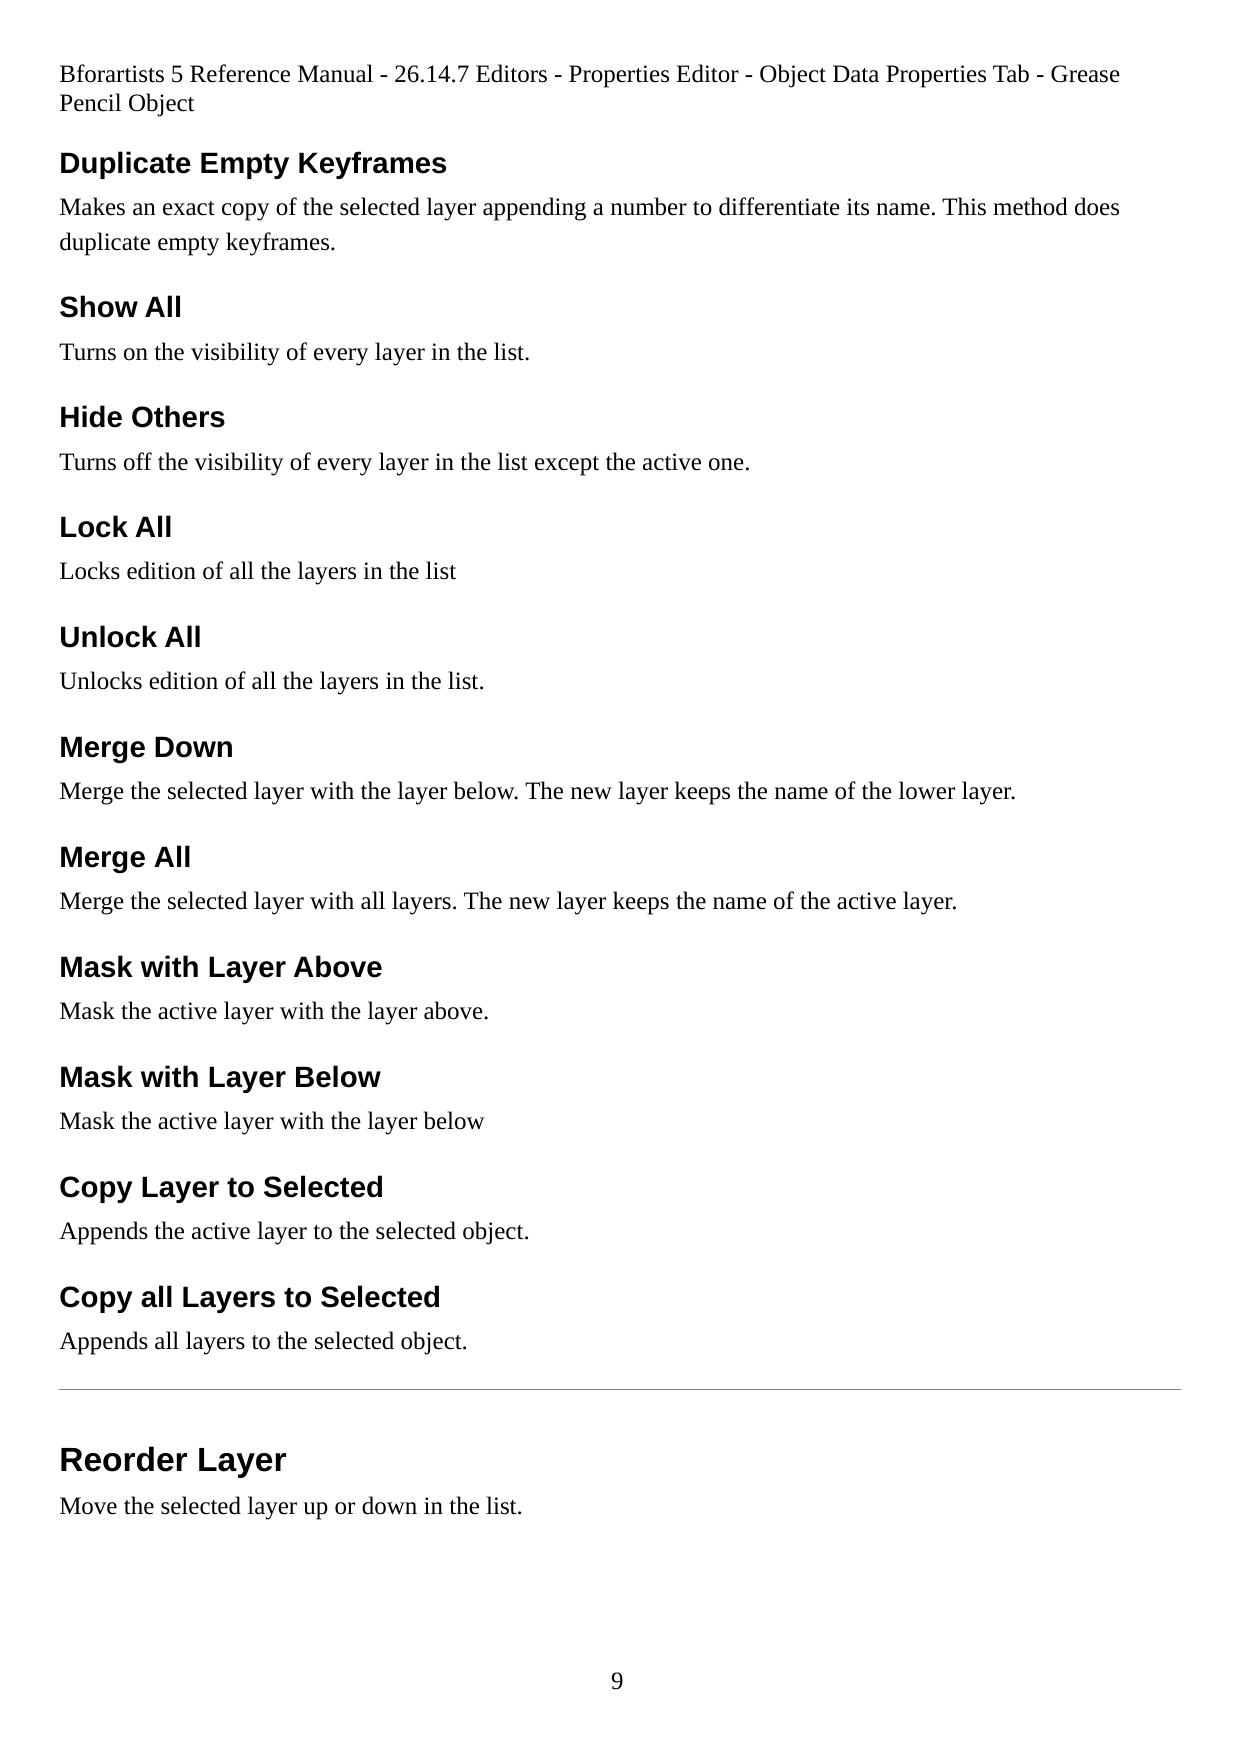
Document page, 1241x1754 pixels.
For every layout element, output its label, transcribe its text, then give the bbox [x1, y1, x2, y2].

text Turns on the visibility of every layer in the list. [59, 337, 1181, 365]
text Unlocks edition of all the layers in the list. [59, 666, 1181, 695]
subtitle Unlock All [59, 620, 1181, 654]
subtitle Lock All [59, 510, 1181, 544]
text Merge the selected layer with all layers. The new layer keeps the name of the active layer. [59, 886, 1181, 915]
subtitle Copy all Layers to Selected [59, 1279, 1181, 1313]
text Mask the active layer with the layer above. [59, 996, 1181, 1025]
subtitle Show All [59, 290, 1181, 324]
subtitle Merge All [59, 840, 1181, 874]
subtitle Duplicate Empty Keyframes [59, 146, 1181, 180]
subtitle Reorder Layer [59, 1440, 1181, 1478]
text Mask the active layer with the layer below [59, 1106, 1181, 1135]
subtitle Merge Down [59, 730, 1181, 764]
text Locks edition of all the layers in the list [59, 556, 1181, 585]
text Turns off the visibility of every layer in the list except the active one. [59, 447, 1181, 475]
subtitle Hide Others [59, 400, 1181, 434]
text Appends the active layer to the selected object. [59, 1216, 1181, 1244]
text Merge the selected layer with the layer below. The new layer keeps the name of the lower layer. [59, 776, 1181, 805]
subtitle Mask with Layer Above [59, 950, 1181, 983]
text Makes an exact copy of the selected layer appending a number to differentiate its name. This method does duplicate empty keyframes. [59, 192, 1181, 256]
text Move the selected layer up or down in the list. [59, 1491, 1181, 1520]
subtitle Mask with Layer Below [59, 1060, 1181, 1093]
text Appends all layers to the selected object. [59, 1326, 1181, 1354]
subtitle Copy Layer to Selected [59, 1169, 1181, 1203]
